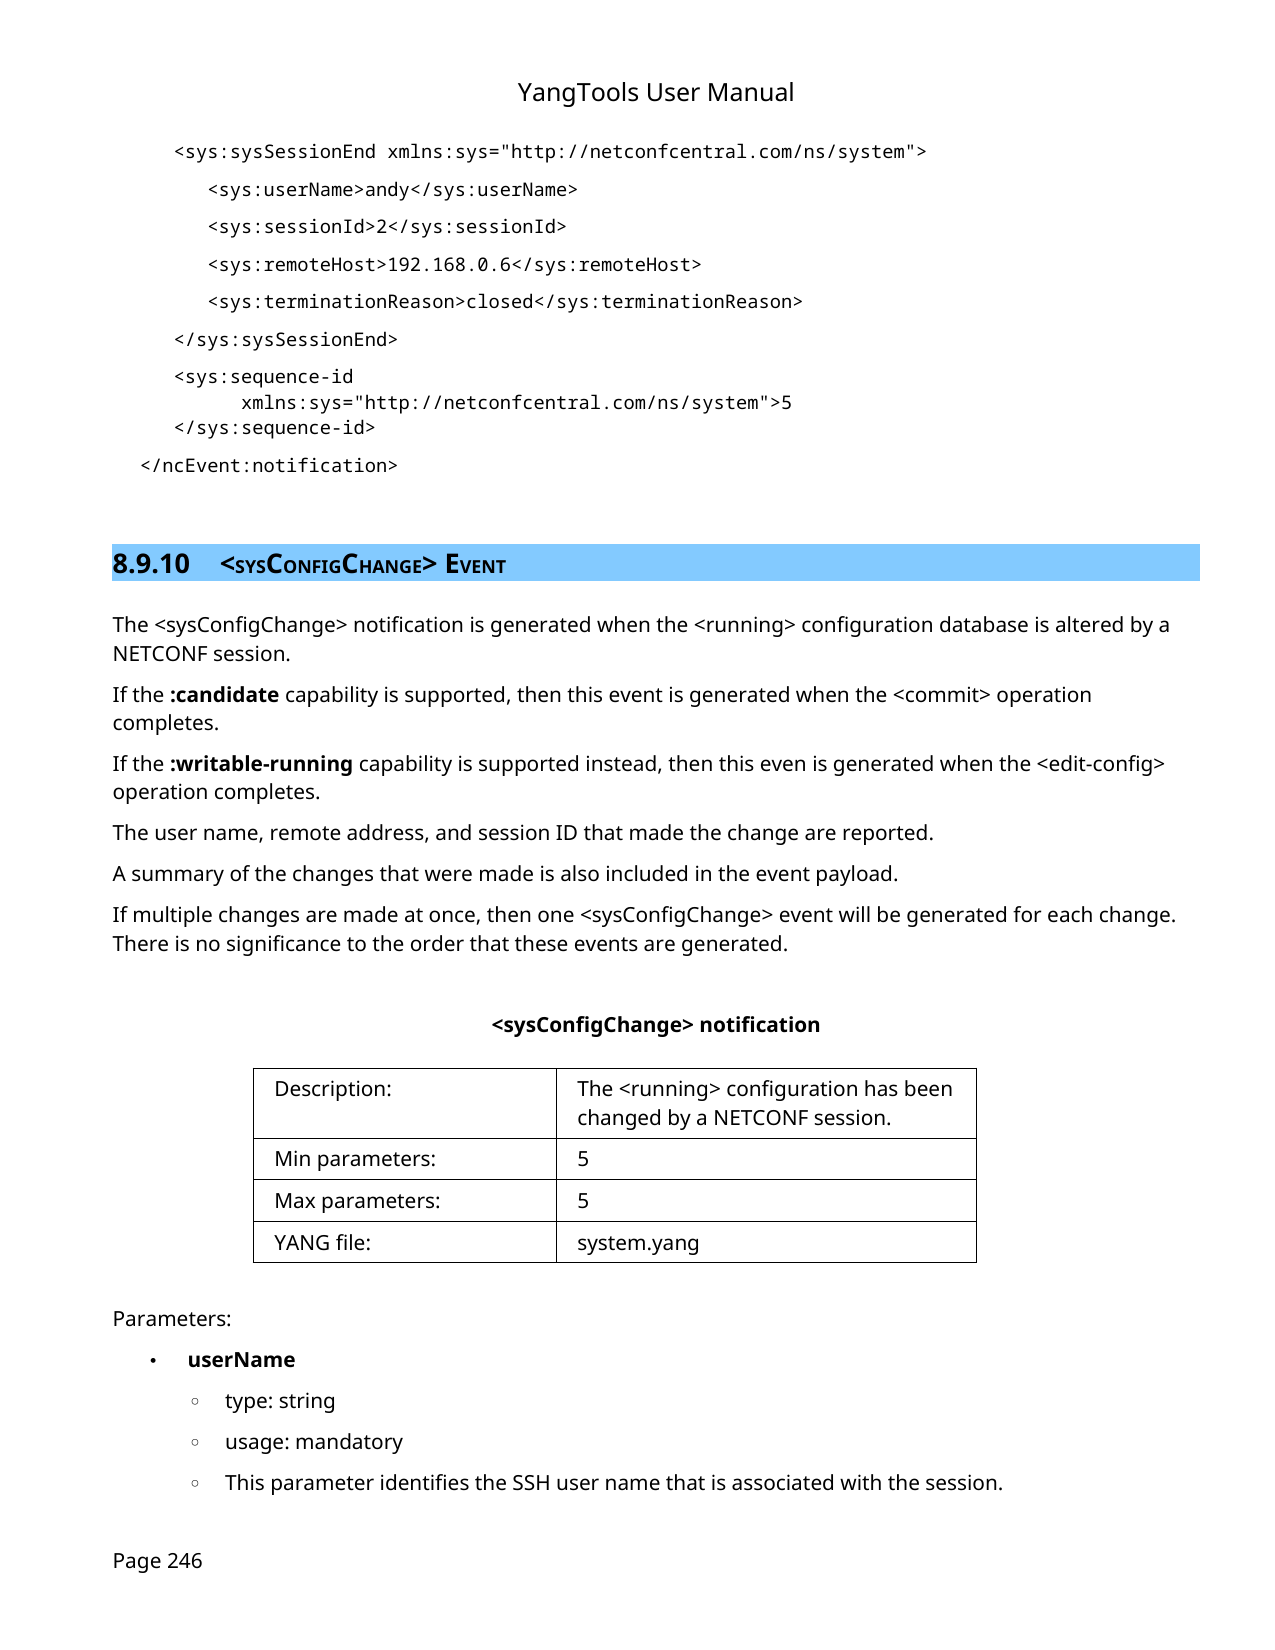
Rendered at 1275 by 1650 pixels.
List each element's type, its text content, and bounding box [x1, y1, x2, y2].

text <sys:sysSessionEnd xmlns:sys="http://netconfcentral.com/ns/system"> [139, 138, 1200, 164]
list type: string [187, 1386, 1200, 1414]
table_cell Min parameters: [254, 1139, 556, 1179]
text </ncEvent:notification> [139, 452, 1200, 478]
table_cell 5 [557, 1139, 976, 1179]
text <sys:sessionId>2</sys:sessionId> [139, 213, 1200, 239]
text Parameters: [112, 1304, 1200, 1333]
text If multiple changes are made at once, then one <sysConfigChange> event will be generated for each change. There is no significance to the order that these events are generated. [112, 900, 1200, 957]
table_cell YANG file: [254, 1222, 556, 1262]
table_header Description: [254, 1069, 556, 1137]
text <sys:remoteHost>192.168.0.6</sys:remoteHost> [139, 251, 1200, 277]
table_cell Max parameters: [254, 1180, 556, 1221]
text </sys:sysSessionEnd> [139, 326, 1200, 352]
text The user name, remote address, and session ID that made the change are reported. [112, 818, 1200, 847]
subtitle <sysConfigChange> notification [127, 1011, 1185, 1039]
text <sys:terminationReason>closed</sys:terminationReason> [139, 288, 1200, 314]
text If the :writable-running capability is supported instead, then this even is generated when the <edit-config> operation completes. [112, 749, 1200, 806]
text If the :candidate capability is supported, then this event is generated when the <commit> operation completes. [112, 680, 1200, 737]
table_header The <running> configuration has been changed by a NETCONF session. [557, 1069, 976, 1137]
list userName [150, 1345, 1200, 1373]
subtitle <sysConfigChange> Event [112, 544, 1200, 581]
table_cell system.yang [557, 1222, 976, 1262]
text The <sysConfigChange> notification is generated when the <running> configuration database is altered by a NETCONF session. [112, 610, 1200, 667]
table_cell 5 [557, 1180, 976, 1221]
text <sys:userName>andy</sys:userName> [139, 176, 1200, 202]
list usage: mandatory [187, 1427, 1200, 1455]
text A summary of the changes that were made is also included in the event payload. [112, 859, 1200, 888]
list This parameter identifies the SSH user name that is associated with the session. [187, 1468, 1200, 1496]
text <sys:sequence-id xmlns:sys="http://netconfcentral.com/ns/system">5 </sys:sequence-id> [139, 363, 1200, 440]
